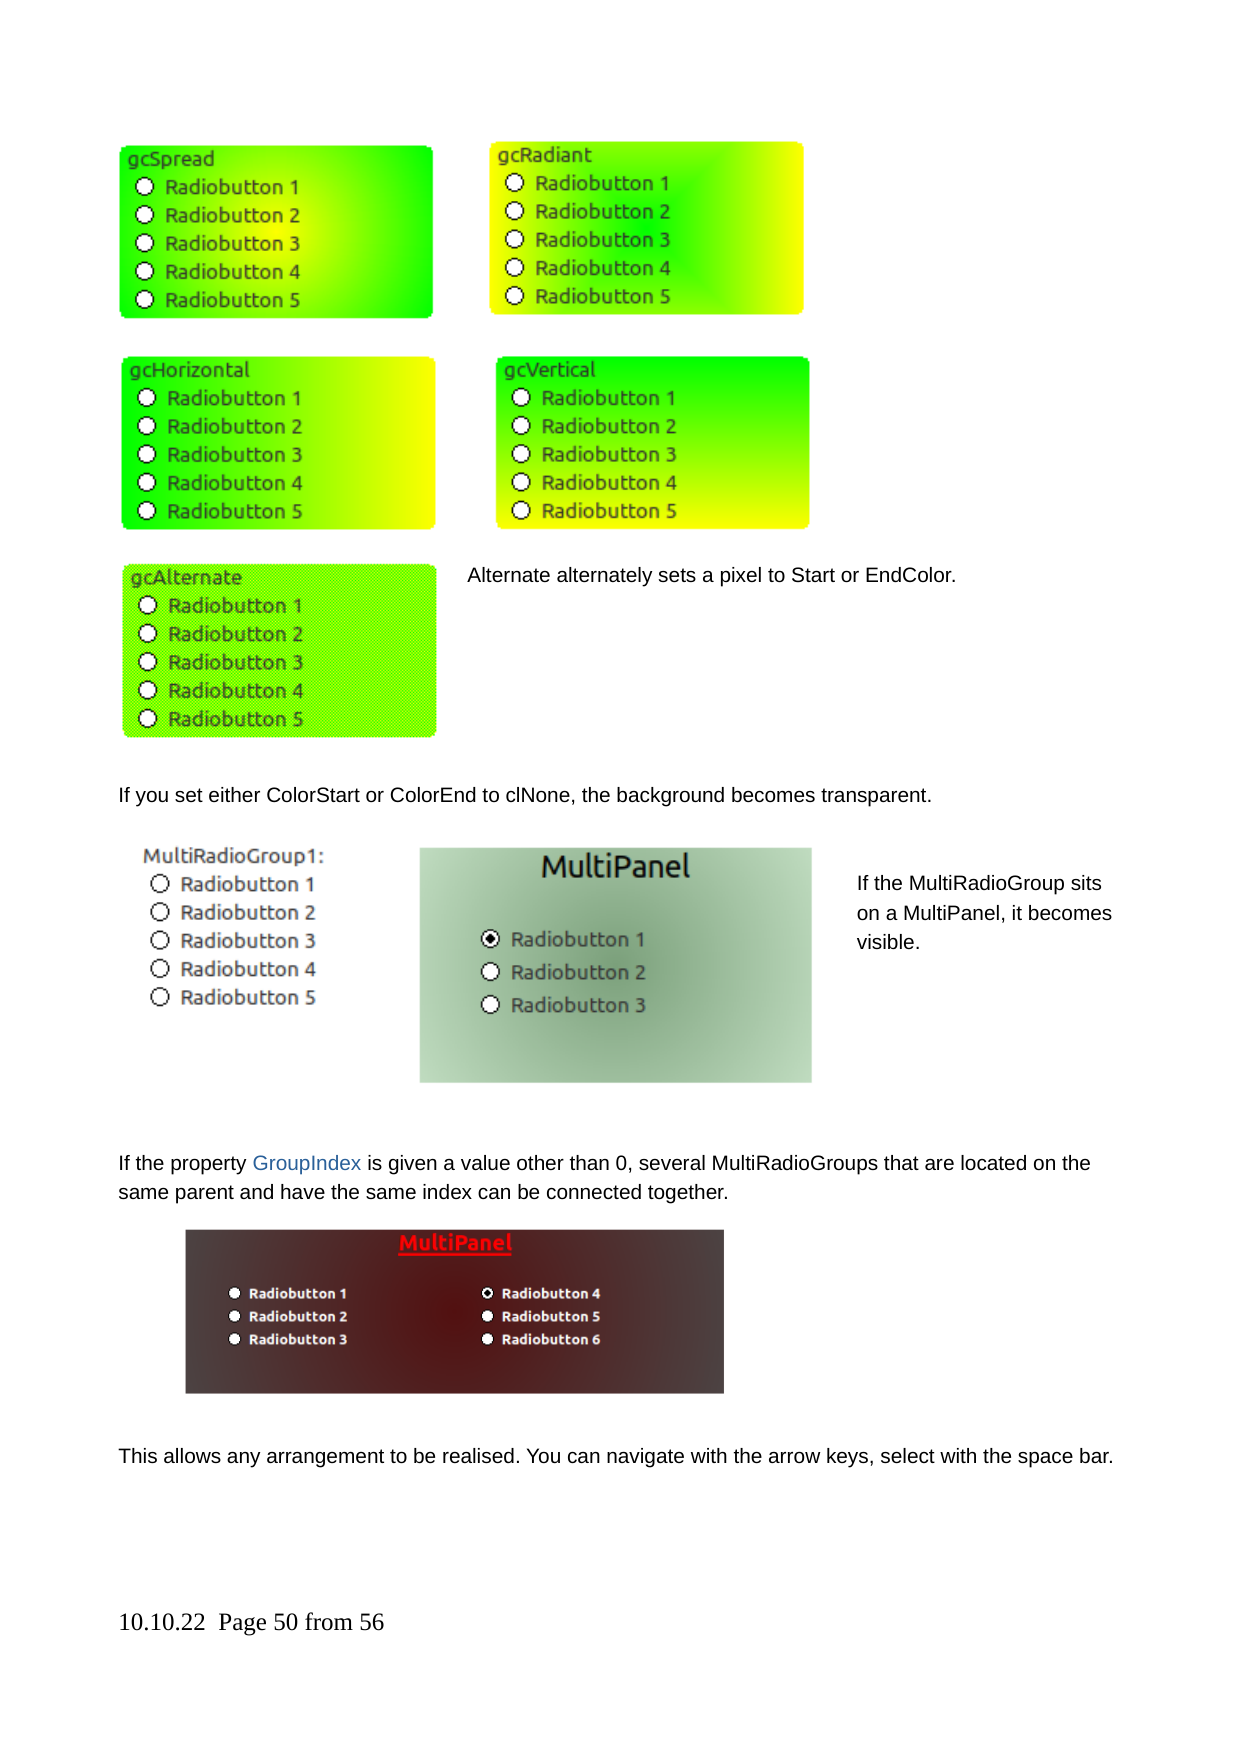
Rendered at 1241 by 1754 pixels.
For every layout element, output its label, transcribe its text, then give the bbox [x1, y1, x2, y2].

text If the MultiRadioGroup sits on a MultiPanel, it becomes visible. [834, 867, 1122, 956]
picture [121, 836, 358, 1019]
picture [115, 558, 446, 747]
picture [406, 834, 834, 1105]
text If the property GroupIndex is given a value other than 0, several MultiRadioGroups that are located on the same parent and have the same index can be connected together. [118, 1146, 1122, 1205]
text This allows any arrangement to be realised. You can navigate with the arrow keys, select with the space bar. [118, 1440, 1122, 1470]
text If you set either ColorStart or ColorEnd to clNone, the background becomes transparent. [118, 779, 1122, 808]
picture [112, 138, 441, 331]
picture [486, 134, 814, 321]
picture [178, 1221, 736, 1410]
text Alternate alternately sets a pixel to Start or EndColor. [446, 559, 1122, 588]
picture [114, 349, 442, 536]
text [358, 867, 406, 956]
picture [490, 352, 816, 534]
